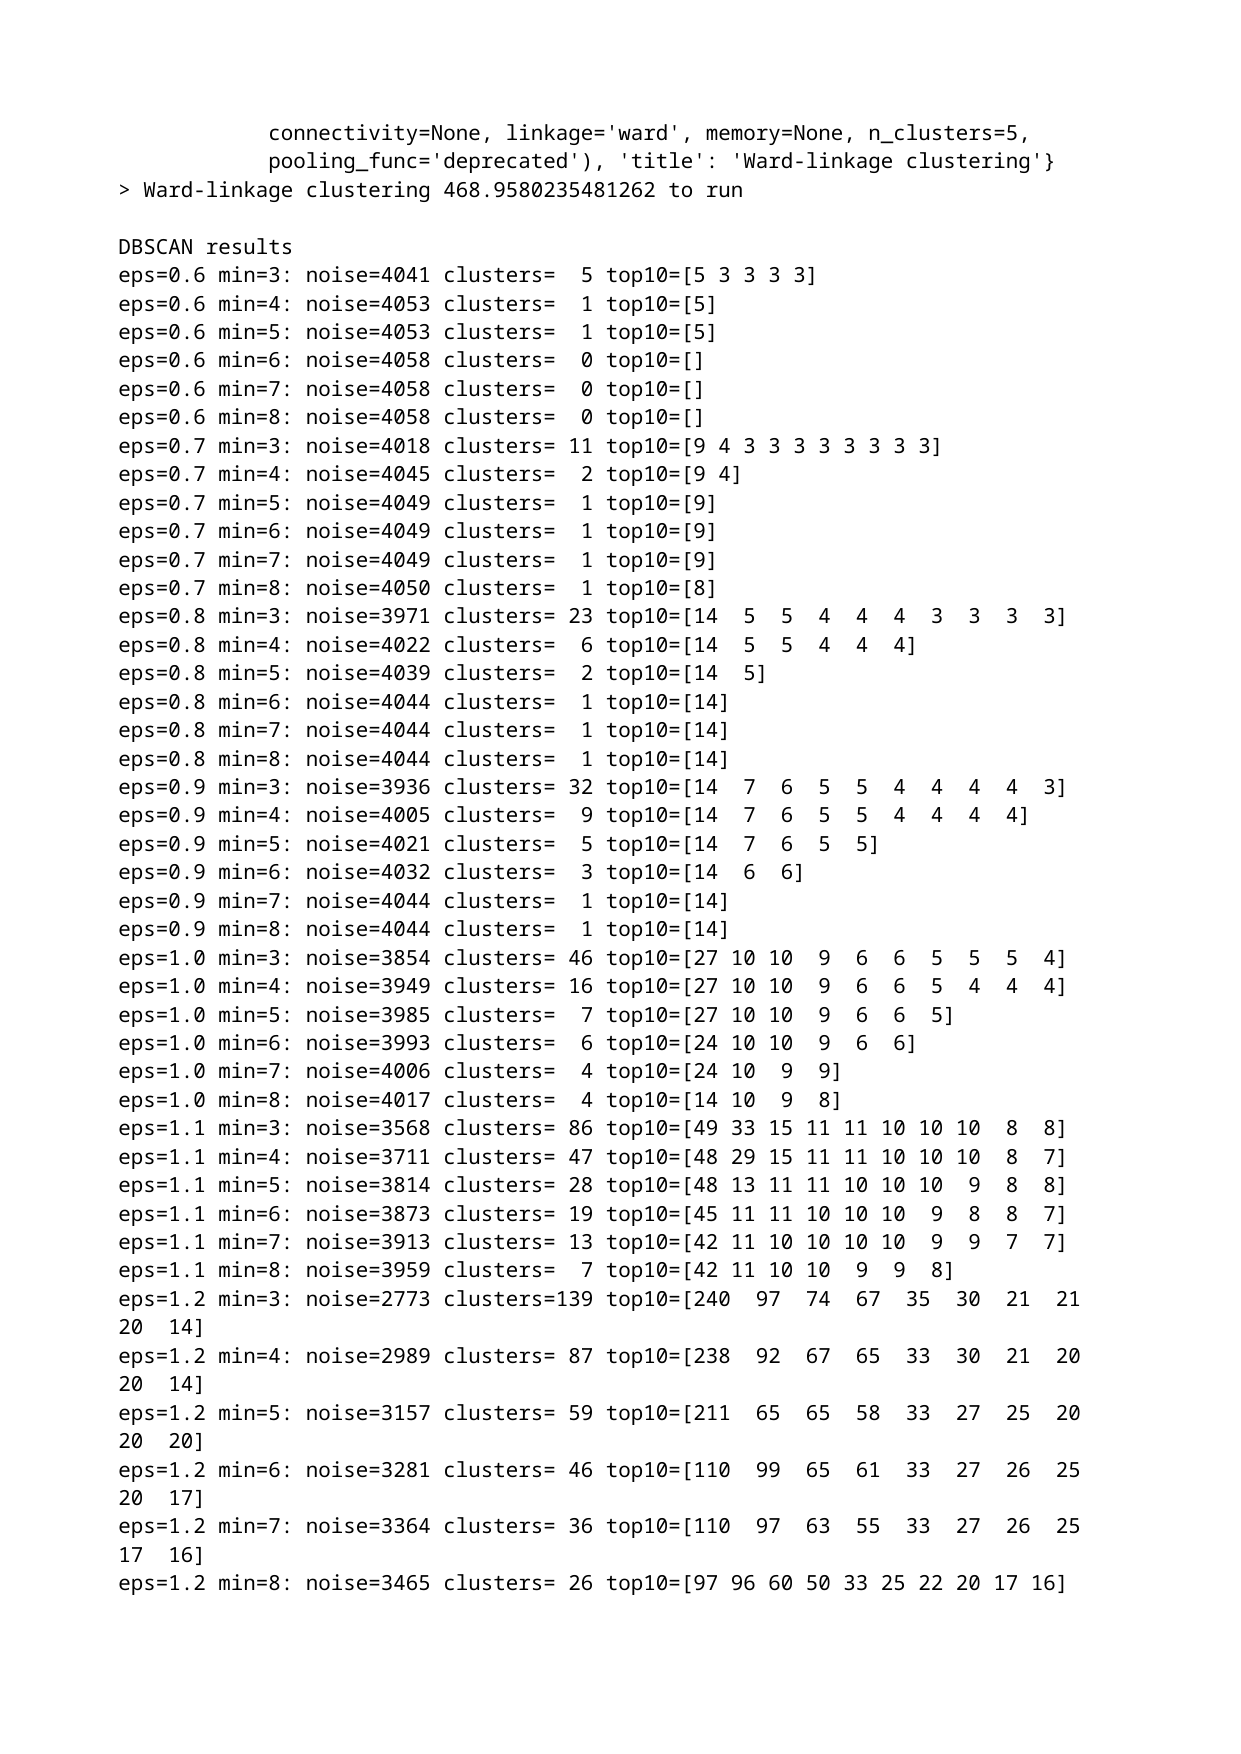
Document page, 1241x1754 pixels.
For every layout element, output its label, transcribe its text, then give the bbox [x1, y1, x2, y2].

text eps=1.2 min=3: noise=2773 clusters=139 top10=[240 97 74 67 35 30 21 21 20 14] [118, 1284, 1122, 1341]
text eps=1.0 min=4: noise=3949 clusters= 16 top10=[27 10 10 9 6 6 5 4 4 4] [118, 971, 1122, 1000]
text eps=0.6 min=8: noise=4058 clusters= 0 top10=[] [118, 402, 1122, 431]
text eps=0.8 min=8: noise=4044 clusters= 1 top10=[14] [118, 744, 1122, 772]
text eps=0.7 min=6: noise=4049 clusters= 1 top10=[9] [118, 516, 1122, 545]
text eps=0.9 min=4: noise=4005 clusters= 9 top10=[14 7 6 5 5 4 4 4 4] [118, 801, 1122, 829]
text pooling_func='deprecated'), 'title': 'Ward-linkage clustering'} [118, 147, 1122, 175]
text eps=0.9 min=3: noise=3936 clusters= 32 top10=[14 7 6 5 5 4 4 4 4 3] [118, 772, 1122, 801]
text eps=0.8 min=4: noise=4022 clusters= 6 top10=[14 5 5 4 4 4] [118, 630, 1122, 658]
text eps=0.8 min=6: noise=4044 clusters= 1 top10=[14] [118, 687, 1122, 715]
text eps=1.2 min=8: noise=3465 clusters= 26 top10=[97 96 60 50 33 25 22 20 17 16] [118, 1568, 1122, 1597]
text eps=1.1 min=7: noise=3913 clusters= 13 top10=[42 11 10 10 10 10 9 9 7 7] [118, 1227, 1122, 1256]
text eps=0.9 min=5: noise=4021 clusters= 5 top10=[14 7 6 5 5] [118, 829, 1122, 857]
text connectivity=None, linkage='ward', memory=None, n_clusters=5, [118, 118, 1122, 147]
text eps=1.0 min=3: noise=3854 clusters= 46 top10=[27 10 10 9 6 6 5 5 5 4] [118, 943, 1122, 971]
text eps=0.6 min=6: noise=4058 clusters= 0 top10=[] [118, 346, 1122, 374]
text DBSCAN results [118, 232, 1122, 260]
text eps=0.7 min=7: noise=4049 clusters= 1 top10=[9] [118, 545, 1122, 573]
text eps=1.0 min=6: noise=3993 clusters= 6 top10=[24 10 10 9 6 6] [118, 1028, 1122, 1057]
text eps=0.9 min=6: noise=4032 clusters= 3 top10=[14 6 6] [118, 857, 1122, 886]
text eps=1.1 min=8: noise=3959 clusters= 7 top10=[42 11 10 10 9 9 8] [118, 1256, 1122, 1284]
text eps=1.0 min=8: noise=4017 clusters= 4 top10=[14 10 9 8] [118, 1085, 1122, 1113]
text eps=0.6 min=5: noise=4053 clusters= 1 top10=[5] [118, 317, 1122, 346]
text eps=0.8 min=7: noise=4044 clusters= 1 top10=[14] [118, 715, 1122, 744]
text eps=0.8 min=3: noise=3971 clusters= 23 top10=[14 5 5 4 4 4 3 3 3 3] [118, 602, 1122, 630]
text eps=0.8 min=5: noise=4039 clusters= 2 top10=[14 5] [118, 658, 1122, 687]
text eps=1.2 min=6: noise=3281 clusters= 46 top10=[110 99 65 61 33 27 26 25 20 17] [118, 1455, 1122, 1512]
text eps=0.6 min=3: noise=4041 clusters= 5 top10=[5 3 3 3 3] [118, 260, 1122, 289]
text eps=1.2 min=4: noise=2989 clusters= 87 top10=[238 92 67 65 33 30 21 20 20 14] [118, 1341, 1122, 1398]
text eps=1.1 min=5: noise=3814 clusters= 28 top10=[48 13 11 11 10 10 10 9 8 8] [118, 1170, 1122, 1199]
text eps=1.0 min=5: noise=3985 clusters= 7 top10=[27 10 10 9 6 6 5] [118, 1000, 1122, 1028]
text eps=0.7 min=5: noise=4049 clusters= 1 top10=[9] [118, 488, 1122, 516]
text eps=1.0 min=7: noise=4006 clusters= 4 top10=[24 10 9 9] [118, 1057, 1122, 1085]
text eps=1.2 min=7: noise=3364 clusters= 36 top10=[110 97 63 55 33 27 26 25 17 16] [118, 1512, 1122, 1568]
text eps=0.7 min=8: noise=4050 clusters= 1 top10=[8] [118, 573, 1122, 602]
text eps=0.7 min=3: noise=4018 clusters= 11 top10=[9 4 3 3 3 3 3 3 3 3] [118, 431, 1122, 459]
text eps=1.2 min=5: noise=3157 clusters= 59 top10=[211 65 65 58 33 27 25 20 20 20] [118, 1398, 1122, 1455]
text eps=0.7 min=4: noise=4045 clusters= 2 top10=[9 4] [118, 459, 1122, 488]
text eps=0.9 min=7: noise=4044 clusters= 1 top10=[14] [118, 886, 1122, 914]
text > Ward-linkage clustering 468.9580235481262 to run [118, 175, 1122, 203]
text eps=1.1 min=6: noise=3873 clusters= 19 top10=[45 11 11 10 10 10 9 8 8 7] [118, 1199, 1122, 1227]
text eps=1.1 min=4: noise=3711 clusters= 47 top10=[48 29 15 11 11 10 10 10 8 7] [118, 1142, 1122, 1170]
text eps=0.6 min=7: noise=4058 clusters= 0 top10=[] [118, 374, 1122, 402]
text eps=1.1 min=3: noise=3568 clusters= 86 top10=[49 33 15 11 11 10 10 10 8 8] [118, 1113, 1122, 1142]
text eps=0.6 min=4: noise=4053 clusters= 1 top10=[5] [118, 289, 1122, 317]
text eps=0.9 min=8: noise=4044 clusters= 1 top10=[14] [118, 914, 1122, 943]
